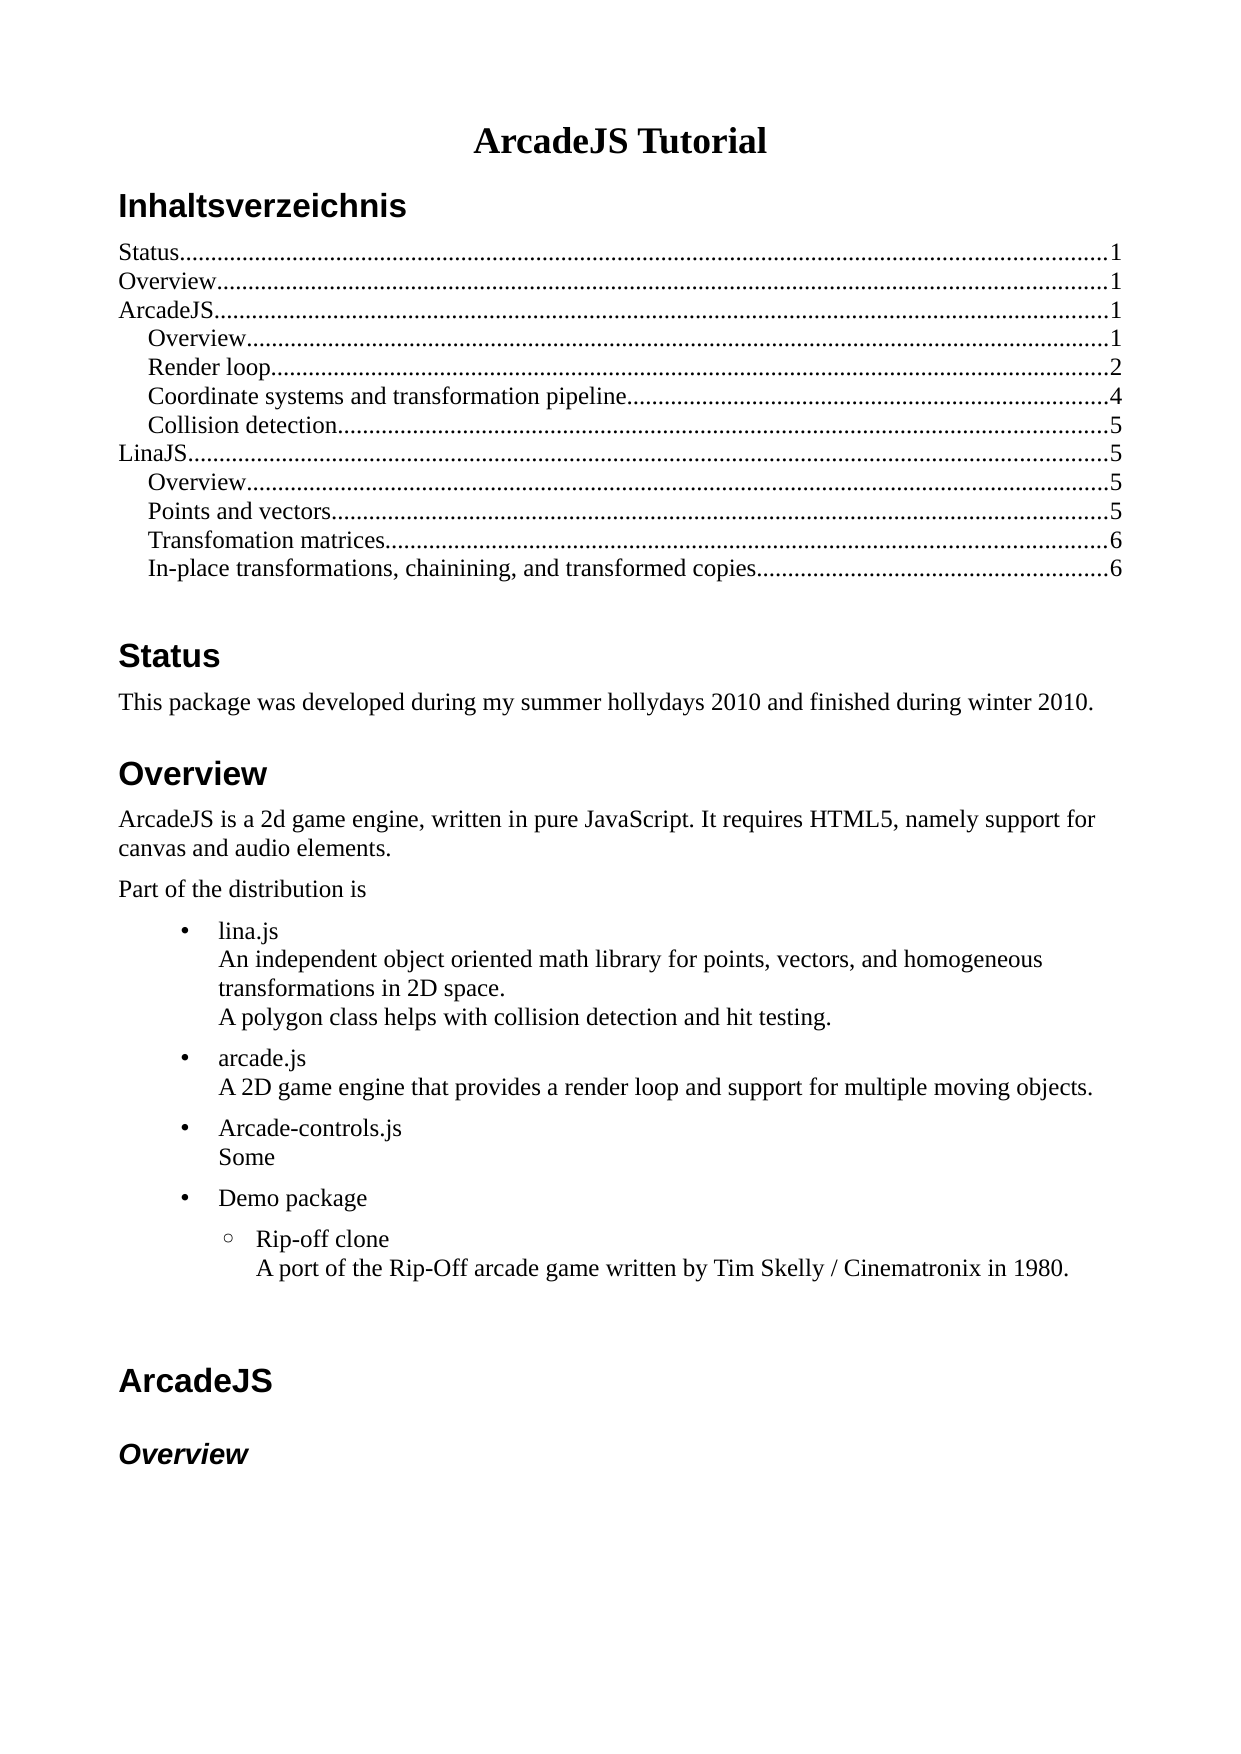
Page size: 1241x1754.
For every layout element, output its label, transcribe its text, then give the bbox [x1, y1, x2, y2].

subtitle Inhaltsverzeichnis [118, 186, 1122, 225]
list Demo package [181, 1183, 1122, 1212]
text Render loop 2 [148, 352, 1122, 381]
list Rip-off clone A port of the Rip-Off arcade game written by Tim Skelly / Cinematronix in 1980. [218, 1224, 1122, 1282]
subtitle Overview [118, 753, 1122, 792]
subtitle Overview [118, 1437, 1122, 1470]
list arcade.js A 2D game engine that provides a render loop and support for multiple moving objects. [181, 1043, 1122, 1101]
text Transfomation matrices 6 [148, 525, 1122, 553]
text ArcadeJS is a 2d game engine, written in pure JavaScript. It requires HTML5, namely support for canvas and audio elements. [118, 804, 1122, 862]
text Overview 5 [148, 467, 1122, 496]
text Part of the distribution is [118, 874, 1122, 903]
text Overview 1 [118, 266, 1122, 295]
text In-place transformations, chainining, and transformed copies 6 [148, 553, 1122, 582]
subtitle ArcadeJS [118, 1361, 1122, 1399]
text ArcadeJS 1 [118, 295, 1122, 323]
text Status 1 [118, 237, 1122, 266]
text Collision detection 5 [148, 410, 1122, 438]
text Overview 1 [148, 323, 1122, 352]
text Points and vectors 5 [148, 496, 1122, 525]
list Arcade-controls.js Some [181, 1113, 1122, 1171]
text This package was developed during my summer hollydays 2010 and finished during winter 2010. [118, 687, 1122, 716]
list lina.js An independent object oriented math library for points, vectors, and homogeneous transformations in 2D space. A polygon class helps with collision detection and hit testing. [181, 916, 1122, 1031]
text LinaJS 5 [118, 438, 1122, 467]
text Coordinate systems and transformation pipeline 4 [148, 381, 1122, 410]
title ArcadeJS Tutorial [118, 118, 1122, 161]
subtitle Status [118, 636, 1122, 674]
